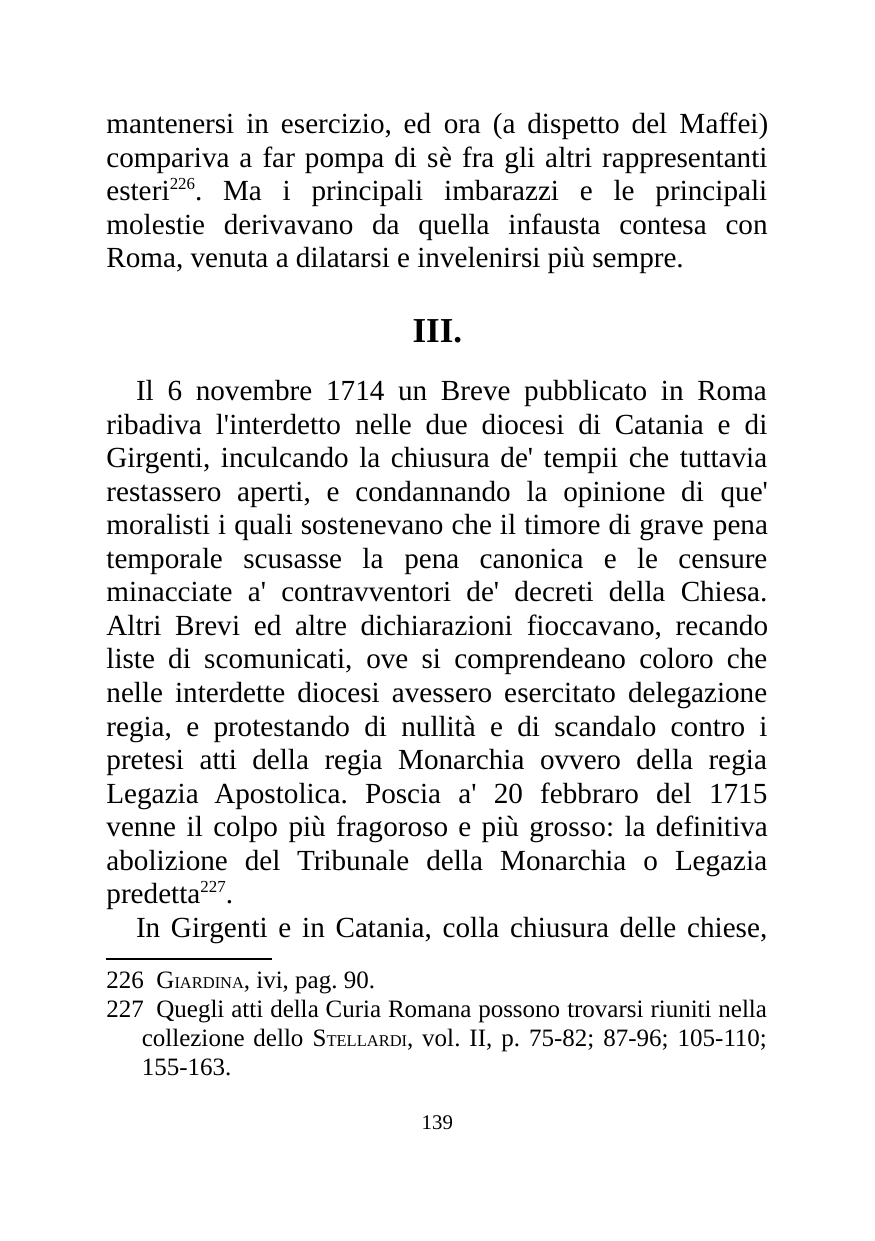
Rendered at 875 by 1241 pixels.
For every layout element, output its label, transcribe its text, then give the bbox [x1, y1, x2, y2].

text Il 6 novembre 1714 un Breve pubblicato in Roma ribadiva l'interdetto nelle due diocesi di Catania e di Girgenti, inculcando la chiusura de' tempii che tuttavia restassero aperti, e condannando la opinione di que' moralisti i quali sostenevano che il timore di grave pena temporale scusasse la pena canonica e le censure minacciate a' contravventori de' decreti della Chiesa. Altri Brevi ed altre dichiarazioni fioccavano, recando liste di scomunicati, ove si comprendeano coloro che nelle interdette diocesi avessero esercitato delegazione regia, e protestando di nullità e di scandalo contro i pretesi atti della regia Monarchia ovvero della regia Legazia Apostolica. Poscia a' 20 febbraro del 1715 venne il colpo più fragoroso e più grosso: la definitiva abolizione del Tribunale della Monarchia o Legazia predetta. [106, 373, 768, 910]
text Quegli atti della Curia Romana possono trovarsi riuniti nella collezione dello Stellardi, vol. II, p. 75-82; 87-96; 105-110; 155-163. [106, 994, 768, 1080]
text mantenersi in esercizio, ed ora (a dispetto del Maffei) compariva a far pompa di sè fra gli altri rappresentanti esteri. Ma i principali imbarazzi e le principali molestie derivavano da quella infausta contesa con Roma, venuta a dilatarsi e invelenirsi più sempre. [106, 106, 768, 274]
subtitle III. [106, 309, 768, 349]
text Giardina, ivi, pag. 90. [106, 965, 768, 994]
